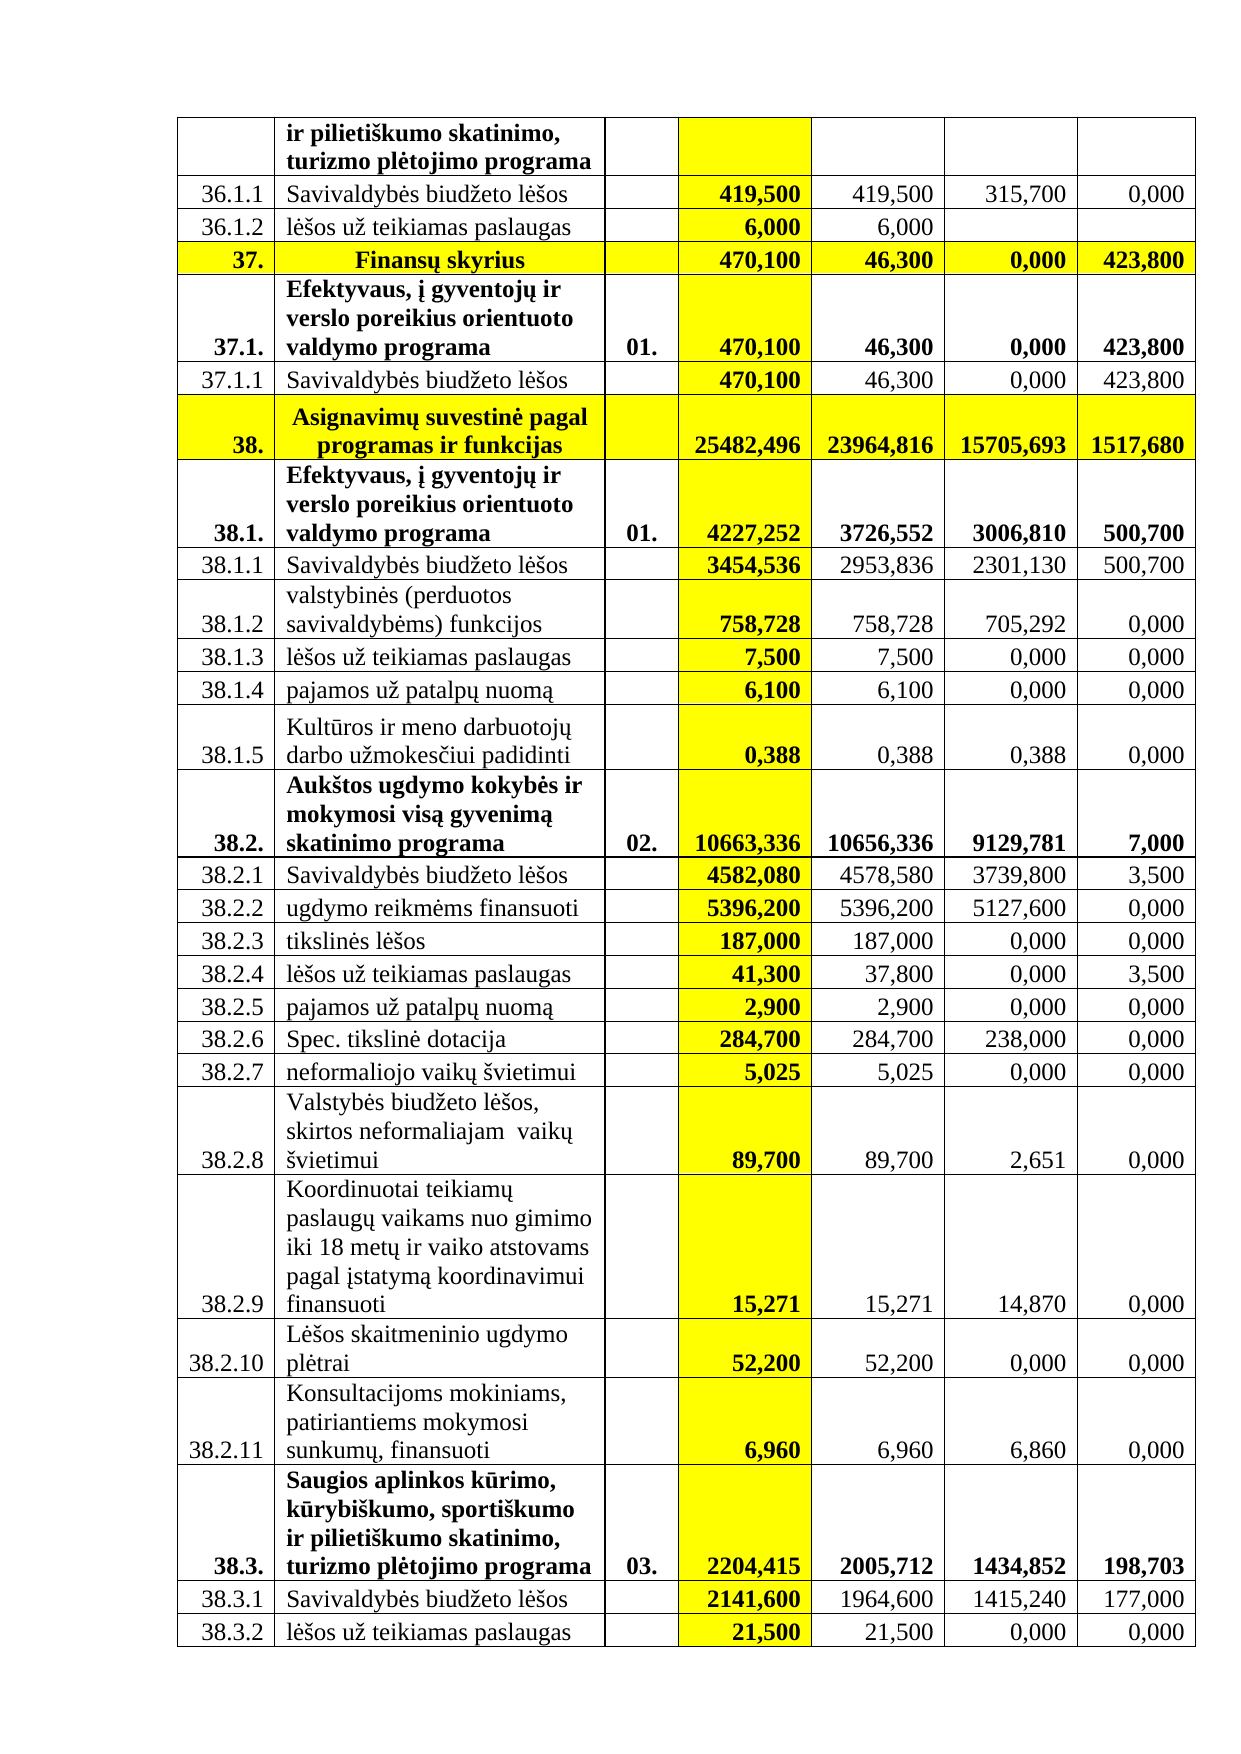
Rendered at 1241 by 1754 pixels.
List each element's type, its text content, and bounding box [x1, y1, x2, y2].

table_cell 2204,415 [679, 1465, 811, 1580]
table_cell [606, 705, 678, 769]
table_cell 187,000 [812, 923, 944, 955]
table_cell 470,100 [679, 242, 811, 273]
table_cell 0,000 [945, 989, 1077, 1021]
table_cell 15,271 [679, 1175, 811, 1318]
table_cell 36.1.2 [178, 209, 274, 241]
table_cell 5127,600 [945, 890, 1077, 922]
table_cell 705,292 [945, 580, 1077, 638]
table_cell [606, 209, 678, 241]
table_cell 198,703 [1078, 1465, 1195, 1580]
table_cell 6,860 [945, 1378, 1077, 1464]
table_cell [606, 1087, 678, 1173]
table_cell 38.1.2 [178, 580, 274, 638]
table_cell 0,000 [1078, 672, 1195, 703]
table_cell 500,700 [1078, 548, 1195, 579]
table_cell 0,000 [945, 639, 1077, 671]
table_cell 0,000 [1078, 639, 1195, 671]
table_cell 0,000 [945, 956, 1077, 988]
table_cell Savivaldybės biudžeto lėšos [275, 548, 604, 579]
table_cell 0,000 [1078, 705, 1195, 769]
table_cell 3,500 [1078, 858, 1195, 889]
table_cell 5,025 [679, 1054, 811, 1086]
table_cell 38.2.5 [178, 989, 274, 1021]
table_cell 36.1.1 [178, 176, 274, 208]
table_cell 3006,810 [945, 460, 1077, 547]
table_cell 3739,800 [945, 858, 1077, 889]
table_cell [606, 1319, 678, 1377]
table_cell 46,300 [812, 275, 944, 361]
table_cell 23964,816 [812, 395, 944, 459]
table_cell Koordinuotai teikiamų paslaugų vaikams nuo gimimo iki 18 metų ir vaiko atstovams pagal įstatymą koordinavimui finansuoti [275, 1175, 604, 1318]
table_cell 89,700 [679, 1087, 811, 1173]
table_cell 0,000 [1078, 1087, 1195, 1173]
table_cell 38.1.3 [178, 639, 274, 671]
table_cell 6,960 [812, 1378, 944, 1464]
table_cell Kultūros ir meno darbuotojų darbo užmokesčiui padidinti [275, 705, 604, 769]
table_cell 2,651 [945, 1087, 1077, 1173]
table_cell lėšos už teikiamas paslaugas [275, 956, 604, 988]
table_cell 500,700 [1078, 460, 1195, 547]
table_cell Aukštos ugdymo kokybės ir mokymosi visą gyvenimą skatinimo programa [275, 770, 604, 856]
table_cell 423,800 [1078, 275, 1195, 361]
table_cell 38.2.4 [178, 956, 274, 988]
table_cell tikslinės lėšos [275, 923, 604, 955]
table_cell 0,000 [945, 923, 1077, 955]
table_cell [606, 242, 678, 273]
table_cell 6,100 [679, 672, 811, 703]
table_cell [606, 1378, 678, 1464]
table_cell 2005,712 [812, 1465, 944, 1580]
table_cell 0,000 [945, 362, 1077, 394]
table_cell 38.2.6 [178, 1022, 274, 1053]
table_cell ugdymo reikmėms finansuoti [275, 890, 604, 922]
table_cell 3726,552 [812, 460, 944, 547]
table_cell 2,900 [679, 989, 811, 1021]
table_cell Spec. tikslinė dotacija [275, 1022, 604, 1053]
table_cell 37.1.1 [178, 362, 274, 394]
table_cell 21,500 [812, 1614, 944, 1646]
table_cell 1964,600 [812, 1581, 944, 1613]
table_cell 0,000 [1078, 890, 1195, 922]
table_cell 0,000 [1078, 923, 1195, 955]
table_cell 10663,336 [679, 770, 811, 856]
table_cell 52,200 [679, 1319, 811, 1377]
table_cell 177,000 [1078, 1581, 1195, 1613]
table_cell [945, 118, 1077, 175]
table_cell [606, 672, 678, 703]
table_cell 0,388 [812, 705, 944, 769]
table_cell [606, 176, 678, 208]
table_cell 37,800 [812, 956, 944, 988]
table_cell 15,271 [812, 1175, 944, 1318]
table_cell 3454,536 [679, 548, 811, 579]
table_cell 419,500 [812, 176, 944, 208]
table_cell 01. [606, 275, 678, 361]
table_cell lėšos už teikiamas paslaugas [275, 1614, 604, 1646]
table_cell 38.2.1 [178, 858, 274, 889]
table_cell 0,000 [945, 1319, 1077, 1377]
table_cell 15705,693 [945, 395, 1077, 459]
table_cell [606, 1581, 678, 1613]
table_cell 38.2.3 [178, 923, 274, 955]
table_cell 38.1.4 [178, 672, 274, 703]
table_cell lėšos už teikiamas paslaugas [275, 639, 604, 671]
table_cell Finansų skyrius [275, 242, 604, 273]
table_cell 1415,240 [945, 1581, 1077, 1613]
table_cell 0,000 [945, 1614, 1077, 1646]
table_cell 38.2.10 [178, 1319, 274, 1377]
table_cell 470,100 [679, 362, 811, 394]
table_cell Savivaldybės biudžeto lėšos [275, 858, 604, 889]
table_cell 187,000 [679, 923, 811, 955]
table_cell Konsultacijoms mokiniams, patiriantiems mokymosi sunkumų, finansuoti [275, 1378, 604, 1464]
table_cell 38.2.2 [178, 890, 274, 922]
table_cell [945, 209, 1077, 241]
table_cell 284,700 [812, 1022, 944, 1053]
table_cell Savivaldybės biudžeto lėšos [275, 1581, 604, 1613]
table_cell 419,500 [679, 176, 811, 208]
table_cell 0,000 [945, 242, 1077, 273]
table_cell 46,300 [812, 242, 944, 273]
table_cell 10656,336 [812, 770, 944, 856]
table_cell 46,300 [812, 362, 944, 394]
table_cell Savivaldybės biudžeto lėšos [275, 176, 604, 208]
table_cell [606, 956, 678, 988]
table_cell 38.1.5 [178, 705, 274, 769]
table_cell 2141,600 [679, 1581, 811, 1613]
table_cell 423,800 [1078, 362, 1195, 394]
table_cell 758,728 [812, 580, 944, 638]
table_cell [679, 118, 811, 175]
table_cell 0,388 [945, 705, 1077, 769]
table_cell 38.3. [178, 1465, 274, 1580]
table_cell 0,388 [679, 705, 811, 769]
table_cell Efektyvaus, į gyventojų ir verslo poreikius orientuoto valdymo programa [275, 275, 604, 361]
table_cell 03. [606, 1465, 678, 1580]
table_cell 21,500 [679, 1614, 811, 1646]
table_cell 0,000 [1078, 1378, 1195, 1464]
table_cell 0,000 [1078, 989, 1195, 1021]
table_cell 38. [178, 395, 274, 459]
table_cell 37.1. [178, 275, 274, 361]
table_cell 7,000 [1078, 770, 1195, 856]
table_cell Asignavimų suvestinė pagal programas ir funkcijas [275, 395, 604, 459]
table_cell [606, 395, 678, 459]
table_cell Valstybės biudžeto lėšos, skirtos neformaliajam vaikų švietimui [275, 1087, 604, 1173]
table_cell 0,000 [1078, 1175, 1195, 1318]
table_cell ir pilietiškumo skatinimo, turizmo plėtojimo programa [275, 118, 604, 175]
table_cell 38.3.2 [178, 1614, 274, 1646]
table_cell [606, 1054, 678, 1086]
table_cell 4578,580 [812, 858, 944, 889]
table_cell [606, 858, 678, 889]
table_cell 6,000 [679, 209, 811, 241]
table_cell valstybinės (perduotos savivaldybėms) funkcijos [275, 580, 604, 638]
table_cell Lėšos skaitmeninio ugdymo plėtrai [275, 1319, 604, 1377]
table_cell [606, 118, 678, 175]
table_cell 9129,781 [945, 770, 1077, 856]
table_cell [1078, 209, 1195, 241]
table_cell 14,870 [945, 1175, 1077, 1318]
table_cell 38.1.1 [178, 548, 274, 579]
table_cell 2301,130 [945, 548, 1077, 579]
table_cell 7,500 [679, 639, 811, 671]
table_cell 38.2.9 [178, 1175, 274, 1318]
table_cell 0,000 [1078, 1054, 1195, 1086]
table_cell 0,000 [945, 1054, 1077, 1086]
table_cell 284,700 [679, 1022, 811, 1053]
table_cell pajamos už patalpų nuomą [275, 672, 604, 703]
table_cell pajamos už patalpų nuomą [275, 989, 604, 1021]
table_cell neformaliojo vaikų švietimui [275, 1054, 604, 1086]
table_cell Savivaldybės biudžeto lėšos [275, 362, 604, 394]
table_cell [178, 118, 274, 175]
table_cell 01. [606, 460, 678, 547]
table_cell [606, 989, 678, 1021]
table_cell [812, 118, 944, 175]
table_cell [606, 1614, 678, 1646]
table_cell 4582,080 [679, 858, 811, 889]
table_cell 0,000 [945, 275, 1077, 361]
table_cell 470,100 [679, 275, 811, 361]
table_cell 38.2.11 [178, 1378, 274, 1464]
table_cell 0,000 [945, 672, 1077, 703]
table_cell [606, 639, 678, 671]
table_cell 0,000 [1078, 1614, 1195, 1646]
table_cell 238,000 [945, 1022, 1077, 1053]
table_cell Efektyvaus, į gyventojų ir verslo poreikius orientuoto valdymo programa [275, 460, 604, 547]
table_cell 0,000 [1078, 1319, 1195, 1377]
table_cell 38.1. [178, 460, 274, 547]
table_cell 2953,836 [812, 548, 944, 579]
table_cell 0,000 [1078, 1022, 1195, 1053]
table_cell [606, 923, 678, 955]
table_cell 37. [178, 242, 274, 273]
table_cell 7,500 [812, 639, 944, 671]
table_cell [606, 580, 678, 638]
table_cell 0,000 [1078, 580, 1195, 638]
table_cell [606, 890, 678, 922]
table_cell [606, 548, 678, 579]
table_cell 38.2.8 [178, 1087, 274, 1173]
table_cell 41,300 [679, 956, 811, 988]
table_cell 6,000 [812, 209, 944, 241]
table_cell 25482,496 [679, 395, 811, 459]
table_cell 6,100 [812, 672, 944, 703]
table_cell 02. [606, 770, 678, 856]
table_cell 423,800 [1078, 242, 1195, 273]
table_cell Saugios aplinkos kūrimo, kūrybiškumo, sportiškumo ir pilietiškumo skatinimo, turizmo plėtojimo programa [275, 1465, 604, 1580]
table_cell [606, 1175, 678, 1318]
table_cell lėšos už teikiamas paslaugas [275, 209, 604, 241]
table_cell 5396,200 [812, 890, 944, 922]
table_cell 3,500 [1078, 956, 1195, 988]
table_cell 758,728 [679, 580, 811, 638]
table_cell 38.2. [178, 770, 274, 856]
table_cell 5396,200 [679, 890, 811, 922]
table_cell 38.2.7 [178, 1054, 274, 1086]
table_cell 89,700 [812, 1087, 944, 1173]
table_cell 2,900 [812, 989, 944, 1021]
table_cell 52,200 [812, 1319, 944, 1377]
table_cell [606, 1022, 678, 1053]
table_cell [606, 362, 678, 394]
table_cell [1078, 118, 1195, 175]
table_cell 1517,680 [1078, 395, 1195, 459]
table_cell 4227,252 [679, 460, 811, 547]
table_cell 0,000 [1078, 176, 1195, 208]
table_cell 315,700 [945, 176, 1077, 208]
table_cell 6,960 [679, 1378, 811, 1464]
table_cell 5,025 [812, 1054, 944, 1086]
table_cell 38.3.1 [178, 1581, 274, 1613]
table_cell 1434,852 [945, 1465, 1077, 1580]
